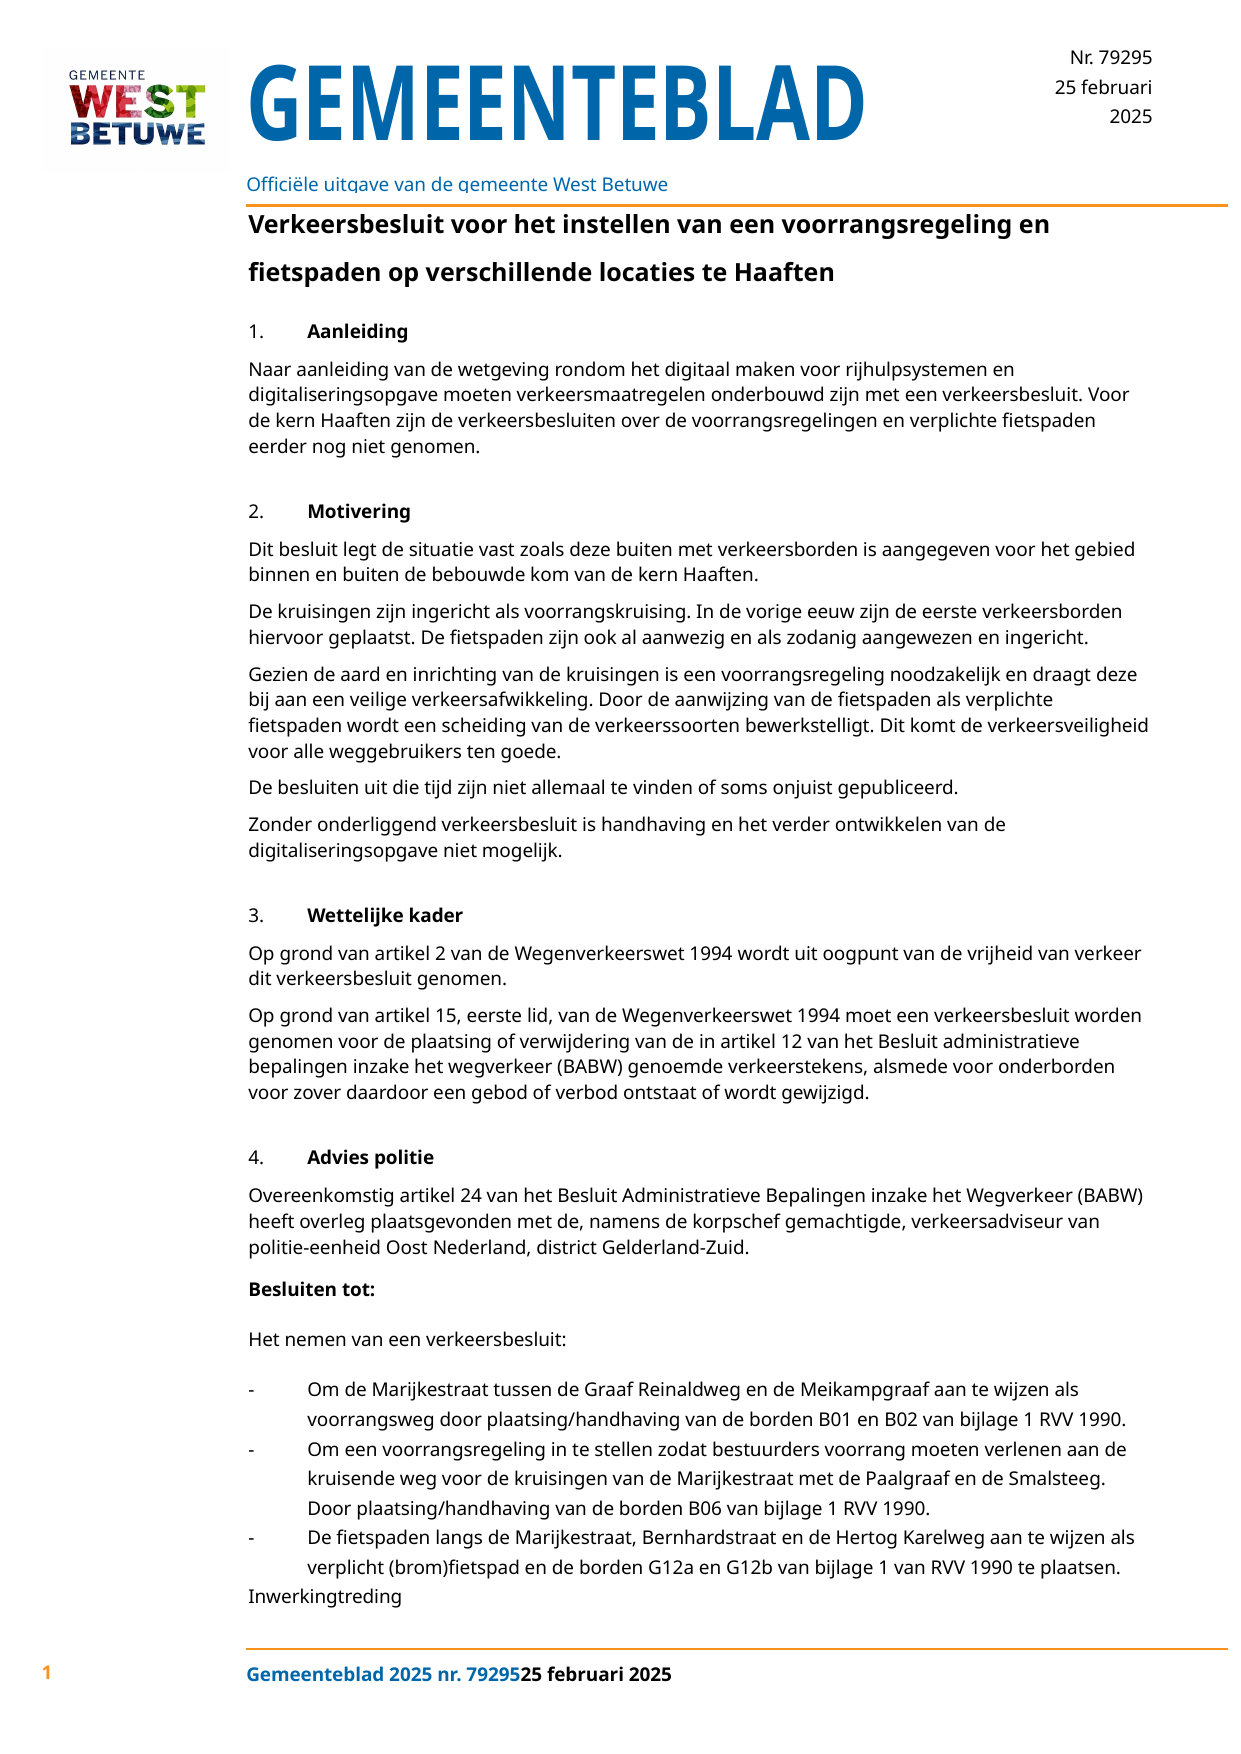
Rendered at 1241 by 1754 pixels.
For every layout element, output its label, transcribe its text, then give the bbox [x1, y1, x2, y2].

text Gezien de aard en inrichting van de kruisingen is een voorrangsregeling noodzakelijk en draagt deze bij aan een veilige verkeersafwikkeling. Door de aanwijzing van de fietspaden als verplichte fietspaden wordt een scheiding van de verkeerssoorten bewerkstelligt. Dit komt de verkeersveiligheid voor alle weggebruikers ten goede. [248, 661, 1152, 764]
text Op grond van artikel 2 van de Wegenverkeerswet 1994 wordt uit oogpunt van de vrijheid van verkeer dit verkeersbesluit genomen. [248, 940, 1152, 991]
text De kruisingen zijn ingericht als voorrangskruising. In de vorige eeuw zijn de eerste verkeersborden hiervoor geplaatst. De fietspaden zijn ook al aanwezig en als zodanig aangewezen en ingericht. [248, 598, 1152, 650]
list Om de Marijkestraat tussen de Graaf Reinaldweg en de Meikampgraaf aan te wijzen als voorrangsweg door plaatsing/handhaving van de borden B01 en B02 van bijlage 1 RVV 1990. [248, 1377, 1152, 1432]
text De besluiten uit die tijd zijn niet allemaal te vinden of soms onjuist gepubliceerd. [248, 774, 1152, 800]
text Dit besluit legt de situatie vast zoals deze buiten met verkeersborden is aangegeven voor het gebied binnen en buiten de bebouwde kom van de kern Haaften. [248, 536, 1152, 587]
list De fietspaden langs de Marijkestraat, Bernhardstraat en de Hertog Karelweg aan te wijzen als verplicht (brom)fietspad en de borden G12a en G12b van bijlage 1 van RVV 1990 te plaatsen. [248, 1524, 1152, 1580]
list Om een voorrangsregeling in te stellen zodat bestuurders voorrang moeten verlenen aan de kruisende weg voor de kruisingen van de Marijkestraat met de Paalgraaf en de Smalsteeg. Door plaatsing/handhaving van de borden B06 van bijlage 1 RVV 1990. [248, 1436, 1152, 1521]
text Overeenkomstig artikel 24 van het Besluit Administratieve Bepalingen inzake het Wegverkeer (BABW) heeft overleg plaatsgevonden met de, namens de korpschef gemachtigde, verkeersadviseur van politie-eenheid Oost Nederland, district Gelderland-Zuid. [248, 1182, 1152, 1259]
list Motivering [248, 498, 1152, 524]
list Advies politie [248, 1144, 1152, 1170]
text Inwerkingtreding [248, 1584, 1152, 1609]
text Verkeersbesluit voor het instellen van een voorrangsregeling en fietspaden op verschillende locaties te Haaften [248, 207, 1152, 288]
list Aanleiding [248, 318, 1152, 344]
list Wettelijke kader [248, 902, 1152, 928]
picture [41, 47, 231, 172]
text Het nemen van een verkeersbesluit: [248, 1326, 1152, 1352]
text Naar aanleiding van de wetgeving rondom het digitaal maken voor rijhulpsystemen en digitaliseringsopgave moeten verkeersmaatregelen onderbouwd zijn met een verkeersbesluit. Voor de kern Haaften zijn de verkeersbesluiten over de voorrangsregelingen en verplichte fietspaden eerder nog niet genomen. [248, 356, 1152, 459]
text Zonder onderliggend verkeersbesluit is handhaving en het verder ontwikkelen van de digitaliseringsopgave niet mogelijk. [248, 811, 1152, 863]
text Op grond van artikel 15, eerste lid, van de Wegenverkeerswet 1994 moet een verkeersbesluit worden genomen voor de plaatsing of verwijdering van de in artikel 12 van het Besluit administratieve bepalingen inzake het wegverkeer (BABW) genoemde verkeerstekens, alsmede voor onderborden voor zover daardoor een gebod of verbod ontstaat of wordt gewijzigd. [248, 1002, 1152, 1105]
text Besluiten tot: [248, 1276, 1152, 1302]
